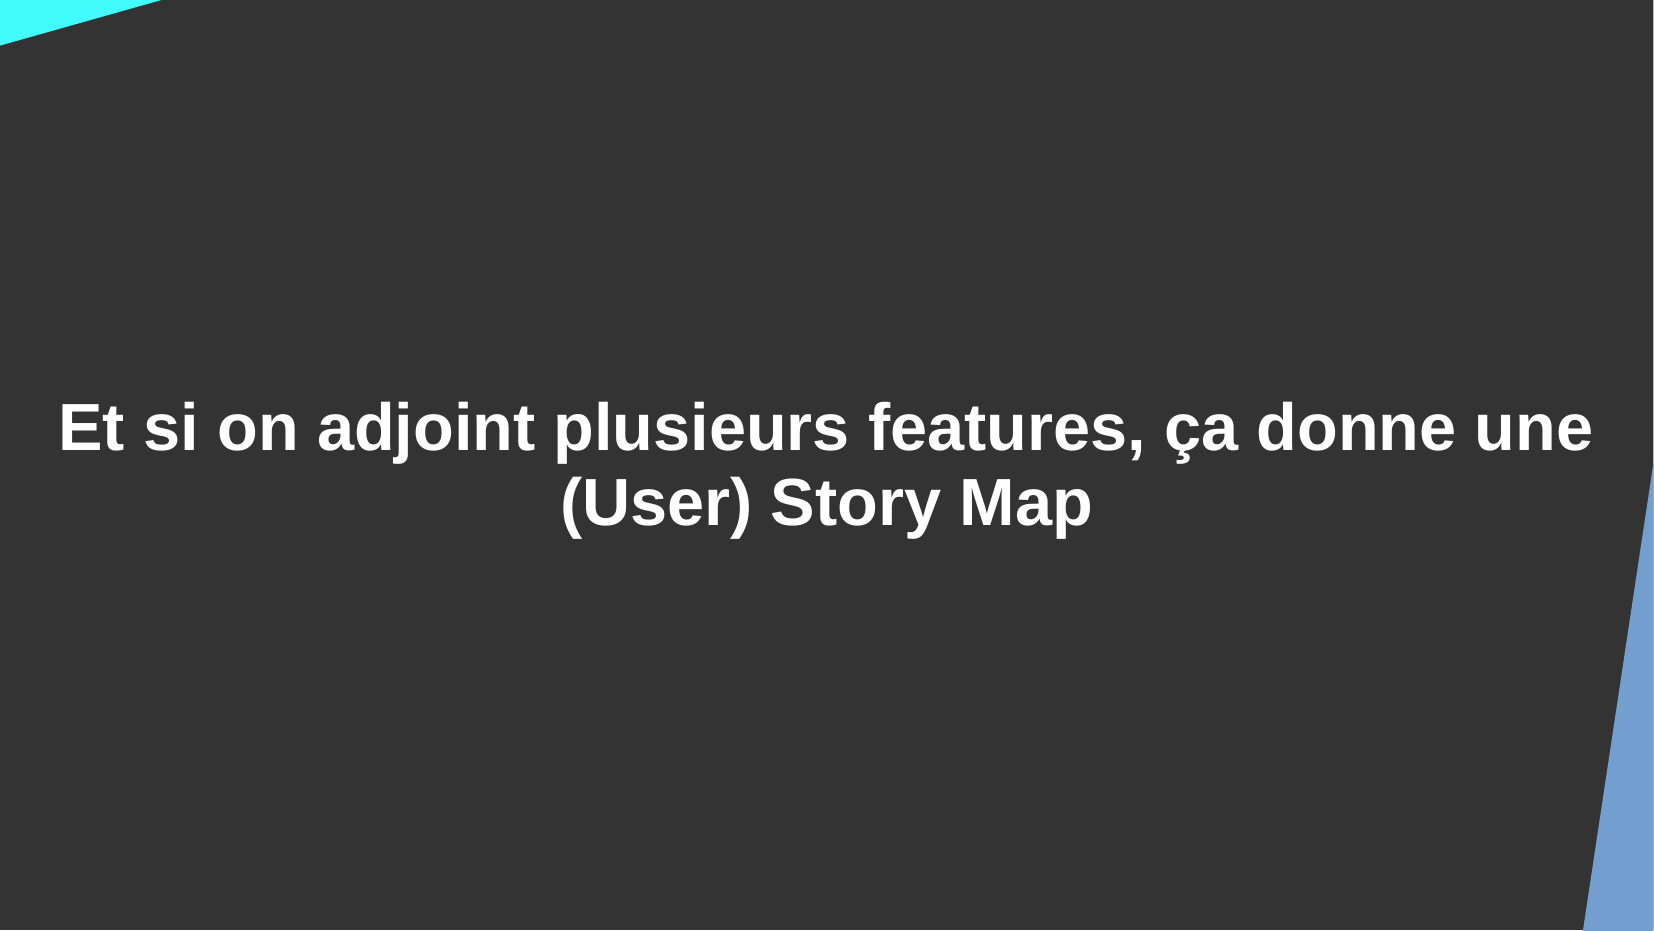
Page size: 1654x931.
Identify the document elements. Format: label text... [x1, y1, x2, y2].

text_box [0, 0, 162, 46]
title Et si on adjoint plusieurs features, ça donne une (User) Story Map [31, 367, 1622, 563]
text_box [1582, 459, 1654, 931]
